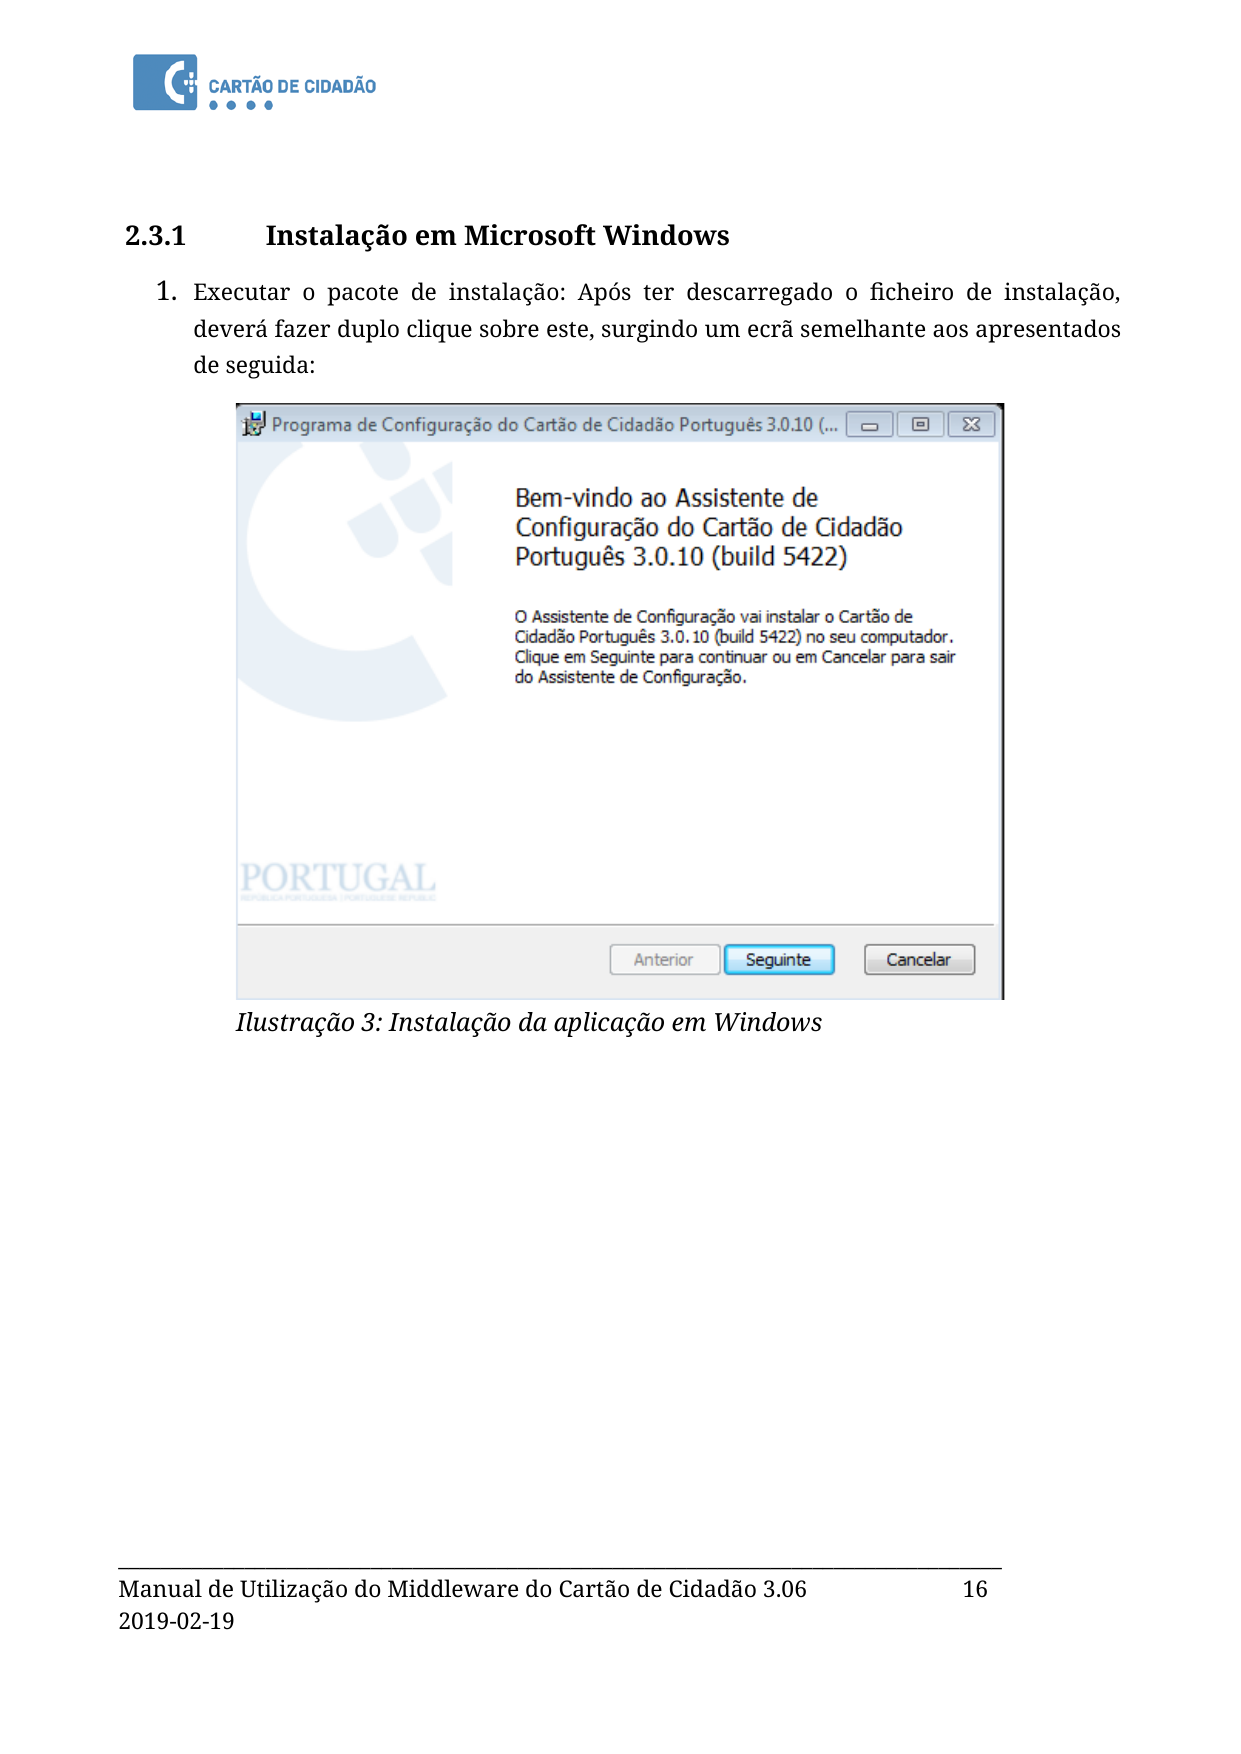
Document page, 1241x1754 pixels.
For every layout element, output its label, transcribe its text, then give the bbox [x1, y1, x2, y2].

text Ilustração 3: Instalação da aplicação em Windows [236, 1000, 1004, 1038]
picture [235, 403, 1005, 1000]
list Executar o pacote de instalação: Após ter descarregado o ficheiro de instalação, deverá fazer duplo clique sobre este, surgindo um ecrã semelhante aos apresentados de seguida: [156, 271, 1122, 380]
subtitle Instalação em Microsoft Windows [118, 216, 1122, 253]
picture [130, 47, 423, 118]
